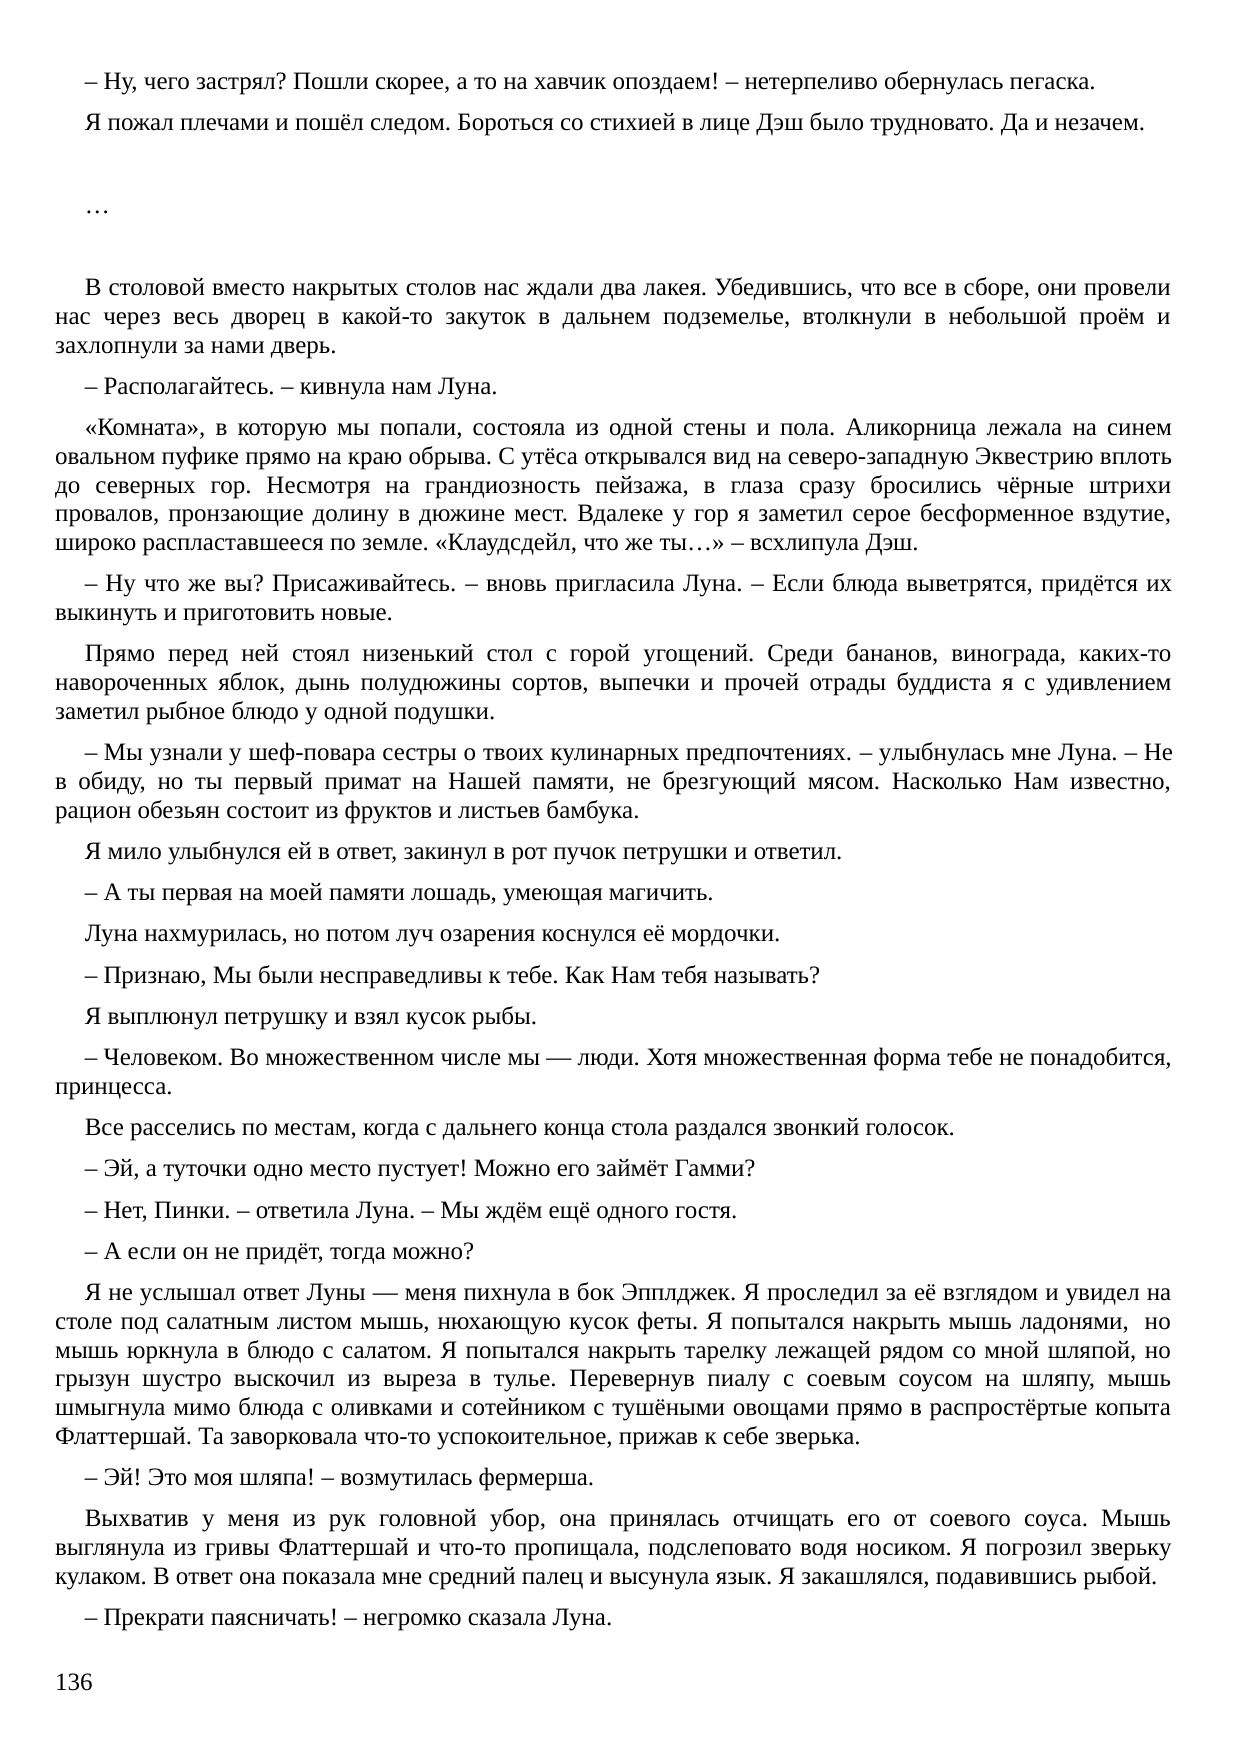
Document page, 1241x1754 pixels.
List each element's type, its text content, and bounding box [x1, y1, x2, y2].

text Я не услышал ответ Луны — меня пихнула в бок Эпплджек. Я проследил за её взглядом и увидел на столе под салатным листом мышь, нюхающую кусок феты. Я попытался накрыть мышь ладонями, но мышь юркнула в блюдо с салатом. Я попытался накрыть тарелку лежащей рядом со мной шляпой, но грызун шустро выскочил из выреза в тулье. Перевернув пиалу с соевым соусом на шляпу, мышь шмыгнула мимо блюда с оливками и сотейником с тушёными овощами прямо в распростёртые копыта Флаттершай. Та заворковала что-то успокоительное, прижав к себе зверька. [55, 1277, 1173, 1450]
text – Нет, Пинки. – ответила Луна. – Мы ждём ещё одного гостя. [55, 1195, 1173, 1223]
text – Ну, чего застрял? Пошли скорее, а то на хавчик опоздаем! – нетерпеливо обернулась пегаска. [55, 66, 1173, 95]
text – Ну что же вы? Присаживайтесь. – вновь пригласила Луна. – Если блюда выветрятся, придётся их выкинуть и приготовить новые. [55, 568, 1173, 626]
text Я мило улыбнулся ей в ответ, закинул в рот пучок петрушки и ответил. [55, 836, 1173, 865]
text – Мы узнали у шеф-повара сестры о твоих кулинарных предпочтениях. – улыбнулась мне Луна. – Не в обиду, но ты первый примат на Нашей памяти, не брезгующий мясом. Насколько Нам известно, рацион обезьян состоит из фруктов и листьев бамбука. [55, 737, 1173, 823]
text – Располагайтесь. – кивнула нам Луна. [55, 371, 1173, 400]
text – Эй! Это моя шляпа! – возмутилась фермерша. [55, 1462, 1173, 1491]
text – А если он не придёт, тогда можно? [55, 1236, 1173, 1265]
text Все расселись по местам, когда с дальнего конца стола раздался звонкий голосок. [55, 1112, 1173, 1141]
text В столовой вместо накрытых столов нас ждали два лакея. Убедившись, что все в сборе, они провели нас через весь дворец в какой-то закуток в дальнем подземелье, втолкнули в небольшой проём и захлопнули за нами дверь. [55, 272, 1173, 358]
text Луна нахмурилась, но потом луч озарения коснулся её мордочки. [55, 918, 1173, 947]
text – Человеком. Во множественном числе мы — люди. Хотя множественная форма тебе не понадобится, принцесса. [55, 1042, 1173, 1100]
text Я пожал плечами и пошёл следом. Бороться со стихией в лице Дэш было трудновато. Да и незачем. [55, 107, 1173, 136]
text … [55, 190, 1173, 218]
text – Эй, а туточки одно место пустует! Можно его займёт Гамми? [55, 1153, 1173, 1182]
text Я выплюнул петрушку и взял кусок рыбы. [55, 1001, 1173, 1030]
text Выхватив у меня из рук головной убор, она принялась отчищать его от соевого соуса. Мышь выглянула из гривы Флаттершай и что-то пропищала, подслеповато водя носиком. Я погрозил зверьку кулаком. В ответ она показала мне средний палец и высунула язык. Я закашлялся, подавившись рыбой. [55, 1503, 1173, 1590]
text – А ты первая на моей памяти лошадь, умеющая магичить. [55, 877, 1173, 906]
text «Комната», в которую мы попали, состояла из одной стены и пола. Аликорница лежала на синем овальном пуфике прямо на краю обрыва. С утёса открывался вид на северо-западную Эквестрию вплоть до северных гор. Несмотря на грандиозность пейзажа, в глаза сразу бросились чёрные штрихи провалов, пронзающие долину в дюжине мест. Вдалеке у гор я заметил серое бесформенное вздутие, широко распластавшееся по земле. «Клаудсдейл, что же ты…» – всхлипула Дэш. [55, 412, 1173, 556]
text Прямо перед ней стоял низенький стол с горой угощений. Среди бананов, винограда, каких-то навороченных яблок, дынь полудюжины сортов, выпечки и прочей отрады буддиста я с удивлением заметил рыбное блюдо у одной подушки. [55, 638, 1173, 725]
text – Прекрати паясничать! – негромко сказала Луна. [55, 1602, 1173, 1631]
text – Признаю, Мы были несправедливы к тебе. Как Нам тебя называть? [55, 960, 1173, 988]
